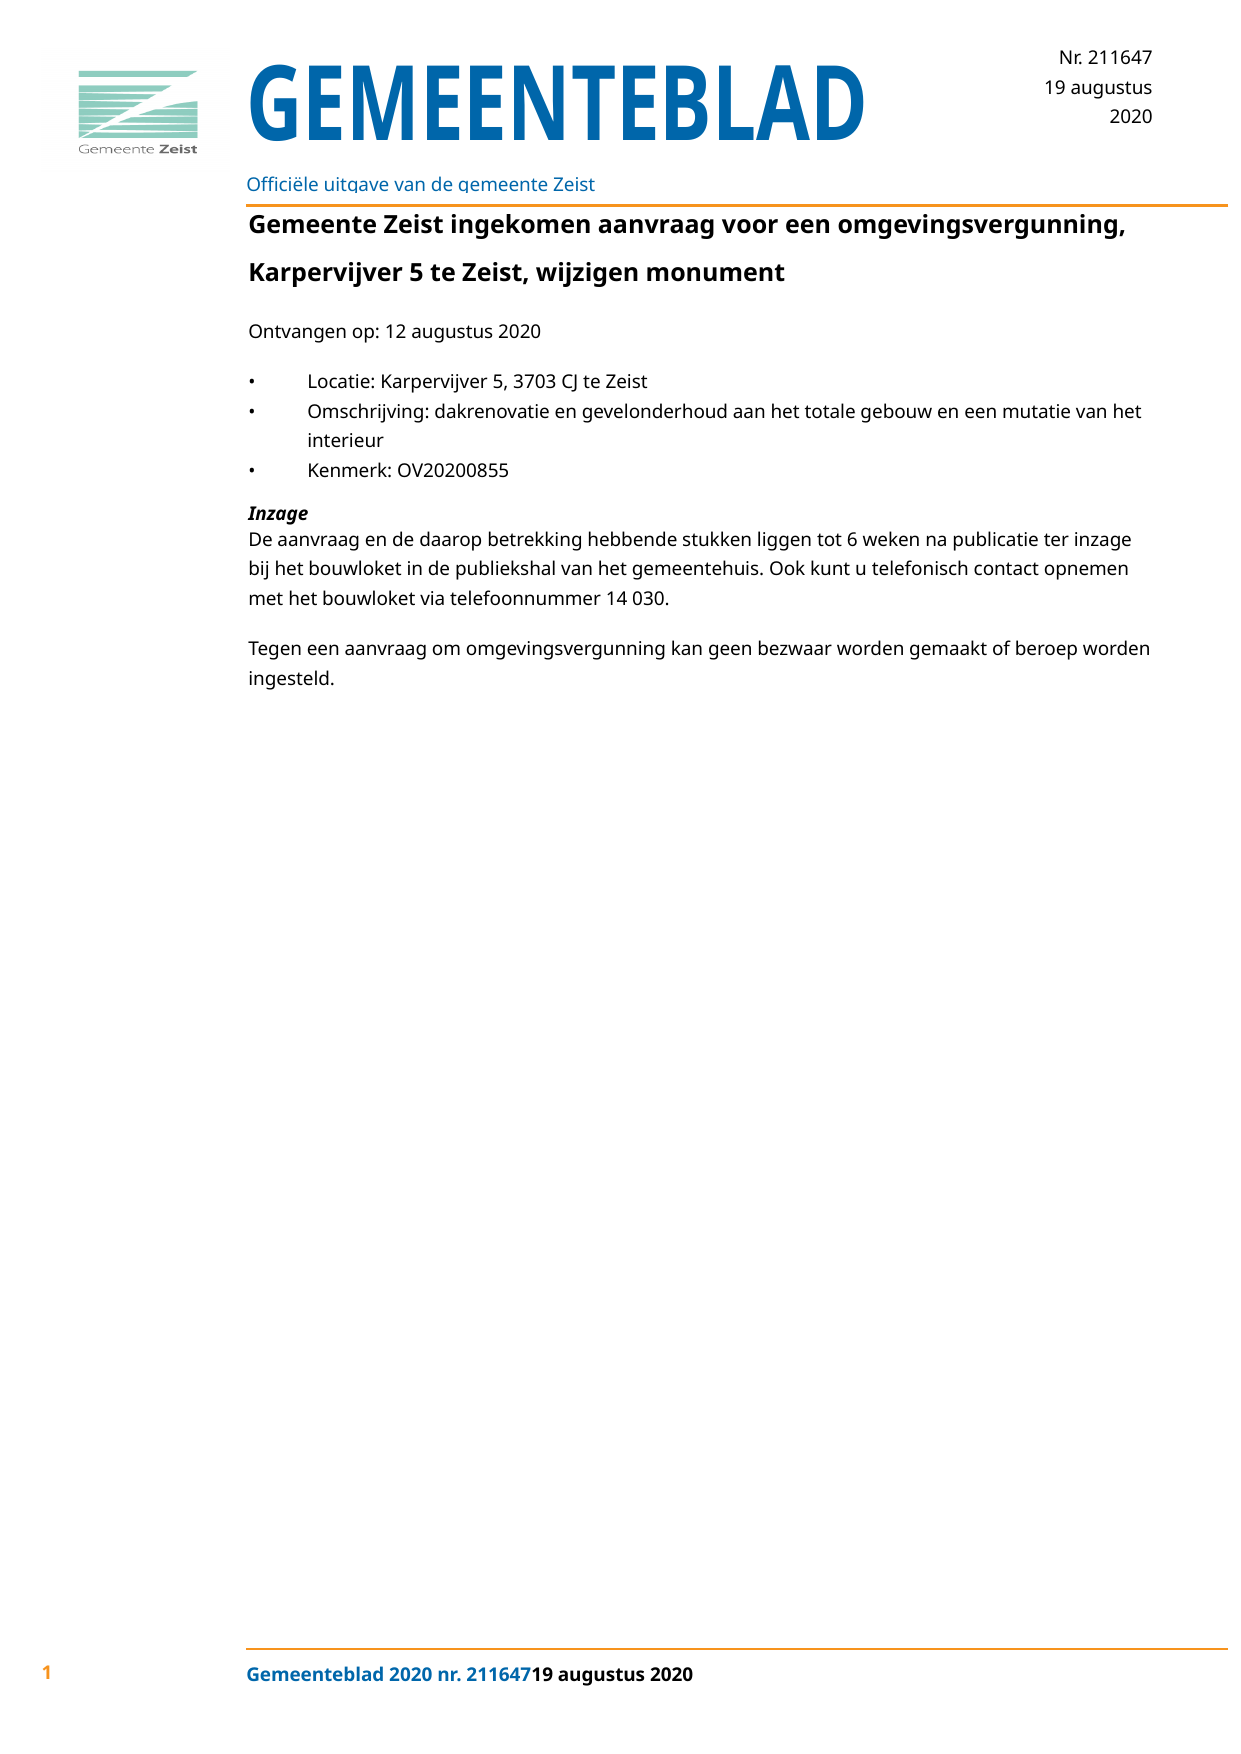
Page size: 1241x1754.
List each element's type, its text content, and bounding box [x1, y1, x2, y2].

text Ontvangen op: 12 augustus 2020 [248, 318, 1152, 344]
text De aanvraag en de daarop betrekking hebbende stukken liggen tot 6 weken na publicatie ter inzage bij het bouwloket in de publiekshal van het gemeentehuis. Ook kunt u telefonisch contact opnemen met het bouwloket via telefoonnummer 14 030. [248, 526, 1152, 611]
text Gemeente Zeist ingekomen aanvraag voor een omgevingsvergunning, Karpervijver 5 te Zeist, wijzigen monument [248, 207, 1152, 288]
text Inzage [248, 500, 1152, 526]
list Locatie: Karpervijver 5, 3703 CJ te Zeist [248, 368, 1152, 394]
list Omschrijving: dakrenovatie en gevelonderhoud aan het totale gebouw en een mutatie van het interieur [248, 398, 1152, 453]
picture [41, 47, 231, 172]
text Tegen een aanvraag om omgevingsvergunning kan geen bezwaar worden gemaakt of beroep worden ingesteld. [248, 636, 1152, 691]
list Kenmerk: OV20200855 [248, 457, 1152, 483]
